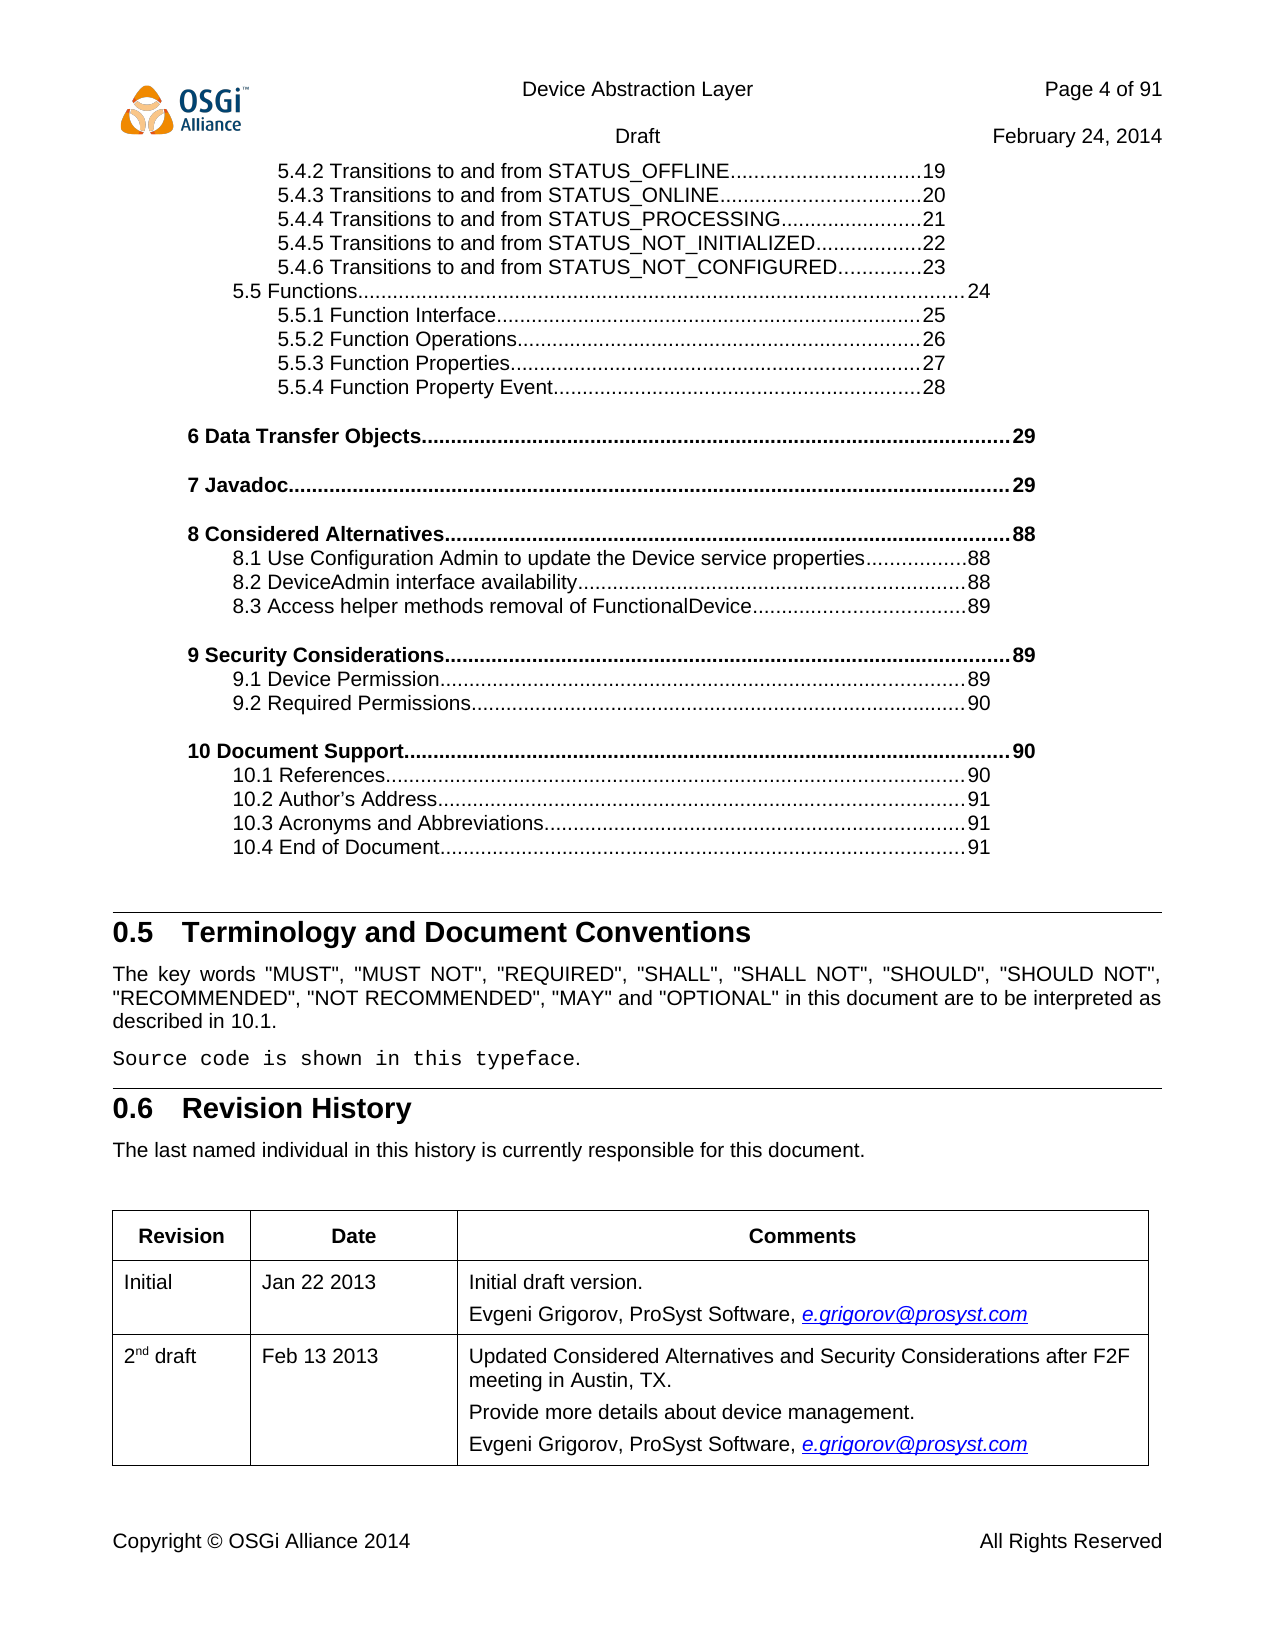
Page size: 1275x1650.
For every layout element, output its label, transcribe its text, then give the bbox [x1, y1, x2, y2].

text 10.4 End of Document 91 [232, 835, 1162, 859]
text The key words "MUST", "MUST NOT", "REQUIRED", "SHALL", "SHALL NOT", "SHOULD", "SHOULD NOT", "RECOMMENDED", "NOT RECOMMENDED", "MAY" and "OPTIONAL" in this document are to be interpreted as described in 10.1. [112, 961, 1162, 1033]
text 5.5.3 Function Properties 27 [277, 351, 1162, 375]
text 5.5 Functions 24 [232, 279, 1162, 303]
text 9 Security Considerations 89 [187, 642, 1162, 666]
text 6 Data Transfer Objects 29 [187, 424, 1162, 448]
table_cell Initial draft version. Evgeni Grigorov, ProSyst Software, e.grigorov@prosyst.com [458, 1261, 1148, 1334]
text Source code is shown in this typeface. [112, 1046, 1162, 1072]
text 8.1 Use Configuration Admin to update the Device service properties 88 [232, 546, 1162, 569]
text 10.1 References 90 [232, 763, 1162, 787]
subtitle Revision History [112, 1089, 1162, 1125]
text 5.5.1 Function Interface 25 [277, 303, 1162, 327]
text 8 Considered Alternatives 88 [187, 522, 1162, 546]
table_header Date [251, 1211, 457, 1260]
text 10.3 Acronyms and Abbreviations 91 [232, 811, 1162, 835]
table_cell 2nd draft [113, 1335, 250, 1464]
text 5.4.6 Transitions to and from STATUS_NOT_CONFIGURED 23 [277, 255, 1162, 279]
text 5.4.2 Transitions to and from STATUS_OFFLINE 19 [277, 159, 1162, 183]
table_header Comments [458, 1211, 1148, 1260]
table_cell Updated Considered Alternatives and Security Considerations after F2F meeting in Austin, TX. Provide more details about device management. Evgeni Grigorov, ProSyst Software, e.grigorov@prosyst.com [458, 1335, 1148, 1464]
text 8.2 DeviceAdmin interface availability 88 [232, 569, 1162, 593]
text 9.2 Required Permissions 90 [232, 690, 1162, 714]
table_header Revision [113, 1211, 250, 1260]
text 5.5.2 Function Operations 26 [277, 327, 1162, 351]
text 10.2 Author’s Address 91 [232, 787, 1162, 811]
text 5.5.4 Function Property Event 28 [277, 375, 1162, 399]
table_cell Feb 13 2013 [251, 1335, 457, 1464]
text 10 Document Support 90 [187, 739, 1162, 763]
text 9.1 Device Permission 89 [232, 666, 1162, 690]
text The last named individual in this history is currently responsible for this document. [112, 1137, 1162, 1161]
text 8.3 Access helper methods removal of FunctionalDevice 89 [232, 593, 1162, 617]
table_cell Initial [113, 1261, 250, 1334]
subtitle Terminology and Document Conventions [112, 913, 1162, 949]
text 5.4.5 Transitions to and from STATUS_NOT_INITIALIZED 22 [277, 231, 1162, 255]
text 5.4.3 Transitions to and from STATUS_ONLINE 20 [277, 183, 1162, 207]
picture [113, 78, 257, 142]
table_cell Jan 22 2013 [251, 1261, 457, 1334]
text 5.4.4 Transitions to and from STATUS_PROCESSING 21 [277, 207, 1162, 231]
text 7 Javadoc 29 [187, 473, 1162, 497]
